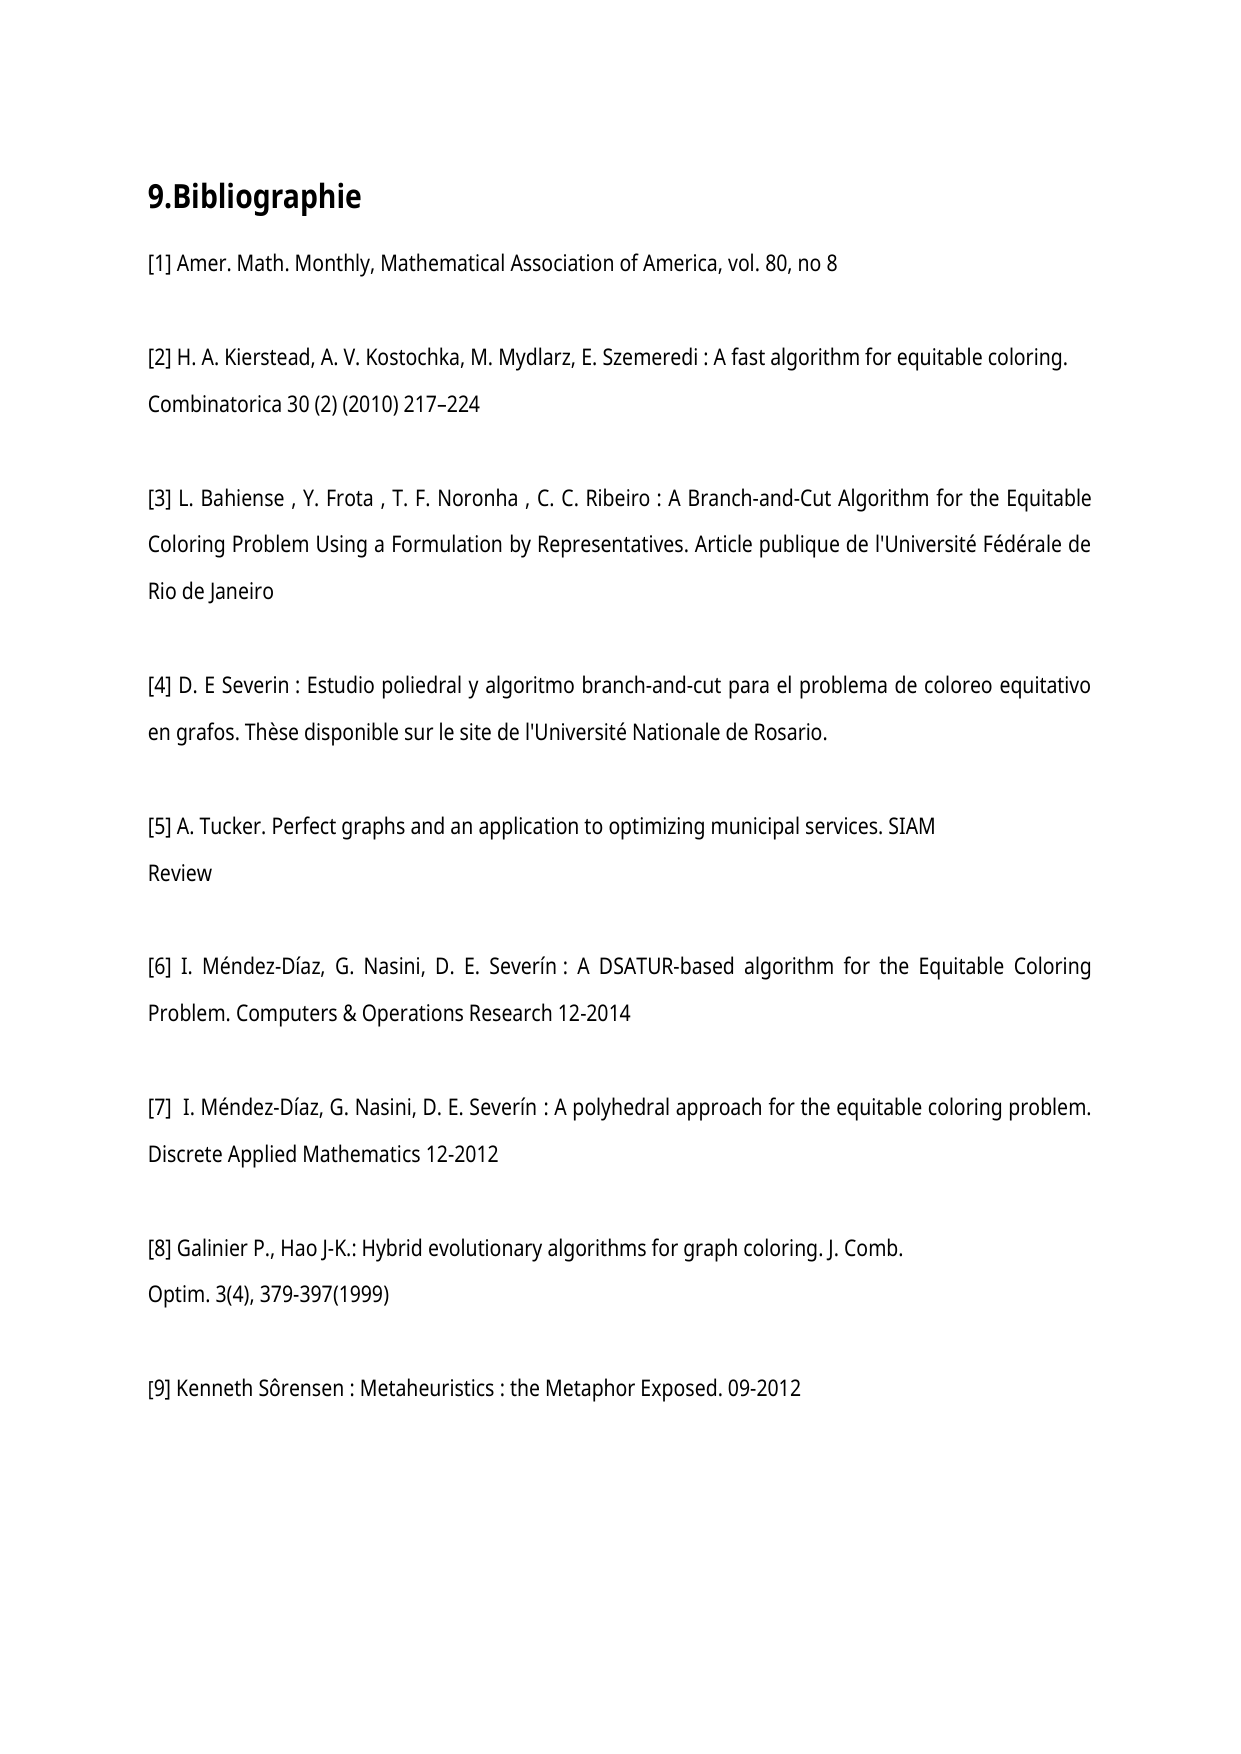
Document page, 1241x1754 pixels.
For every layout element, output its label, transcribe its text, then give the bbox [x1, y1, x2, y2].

text Review [148, 856, 1092, 888]
text [2] H. A. Kierstead, A. V. Kostochka, M. Mydlarz, E. Szemeredi : A fast algorithm for equitable coloring. Combinatorica 30 (2) (2010) 217–224 [148, 341, 1092, 419]
text [3] L. Bahiense , Y. Frota , T. F. Noronha , C. C. Ribeiro : A Branch-and-Cut Algorithm for the Equitable Coloring Problem Using a Formulation by Representatives. Article publique de l'Université Fédérale de Rio de Janeiro [148, 481, 1092, 606]
text [5] A. Tucker. Perfect graphs and an application to optimizing municipal services. SIAM [148, 809, 1092, 841]
text [8] Galinier P., Hao J-K.: Hybrid evolutionary algorithms for graph coloring. J. Comb. [148, 1231, 1092, 1263]
subtitle Bibliographie [148, 173, 1092, 218]
text [9] Kenneth Sôrensen : Metaheuristics : the Metaphor Exposed. 09-2012 [148, 1372, 1092, 1403]
text [4] D. E Severin : Estudio poliedral y algoritmo branch-and-cut para el problema de coloreo equitativo en grafos. Thèse disponible sur le site de l'Université Nationale de Rosario. [148, 669, 1092, 747]
text [1] Amer. Math. Monthly, Mathematical Association of America, vol. 80, no 8 [148, 247, 1092, 278]
text [6] I. Méndez-Díaz, G. Nasini, D. E. Severín : A DSATUR-based algorithm for the Equitable Coloring Problem. Computers & Operations Research 12-2014 [148, 950, 1092, 1028]
text [7] I. Méndez-Díaz, G. Nasini, D. E. Severín : A polyhedral approach for the equitable coloring problem. Discrete Applied Mathematics 12-2012 [148, 1091, 1092, 1169]
text Optim. 3(4), 379-397(1999) [148, 1278, 1092, 1309]
